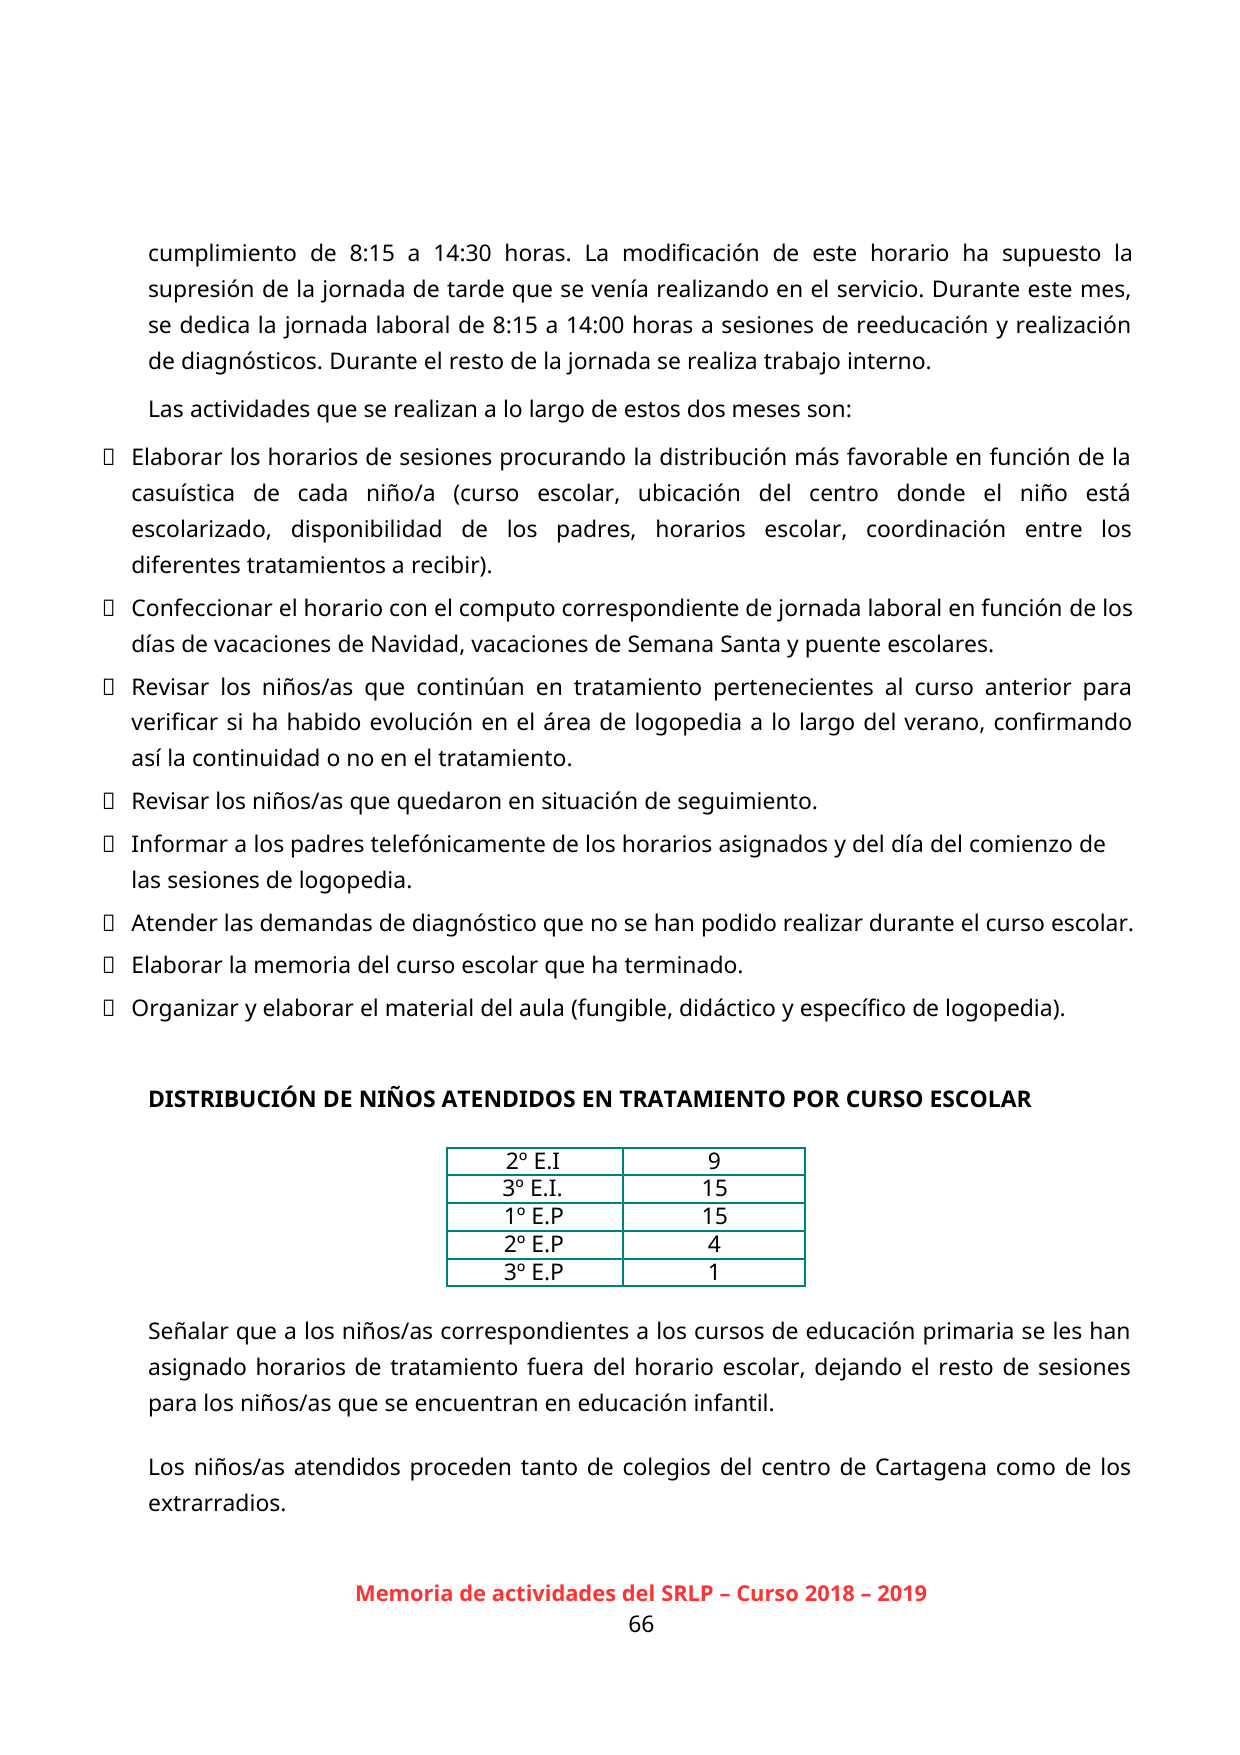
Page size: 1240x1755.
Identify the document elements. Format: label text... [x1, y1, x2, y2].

table_header 2º E.I [448, 1149, 622, 1174]
table_cell 1º E.P [448, 1204, 622, 1230]
table_cell 3º E.I. [448, 1176, 622, 1202]
list Elaborar la memoria del curso escolar que ha terminado. [102, 949, 1160, 980]
list Atender las demandas de diagnóstico que no se han podido realizar durante el curso escolar. [102, 906, 1160, 938]
text Los niños/as atendidos proceden tanto de colegios del centro de Cartagena como de los extrarradios. [148, 1451, 1132, 1518]
table_cell 4 [624, 1232, 804, 1257]
list Confeccionar el horario con el computo correspondiente de jornada laboral en función de los días de vacaciones de Navidad, vacaciones de Semana Santa y puente escolares. [102, 592, 1133, 659]
table_cell 3º E.P [448, 1260, 622, 1285]
table_header 9 [624, 1149, 804, 1174]
table_cell 1 [624, 1260, 804, 1285]
subtitle DISTRIBUCIÓN DE NIÑOS ATENDIDOS EN TRATAMIENTO POR CURSO ESCOLAR [148, 1082, 1160, 1114]
list Revisar los niños/as que quedaron en situación de seguimiento. [102, 785, 1160, 816]
table_cell 15 [624, 1176, 804, 1202]
list Informar a los padres telefónicamente de los horarios asignados y del día del comienzo de las sesiones de logopedia. [102, 828, 1132, 895]
list Elaborar los horarios de sesiones procurando la distribución más favorable en función de la casuística de cada niño/a (curso escolar, ubicación del centro donde el niño está escolarizado, disponibilidad de los padres, horarios escolar, coordinación entre los diferentes tratamientos a recibir). [102, 441, 1133, 580]
table_cell 15 [624, 1204, 804, 1230]
text Señalar que a los niños/as correspondientes a los cursos de educación primaria se les han asignado horarios de tratamiento fuera del horario escolar, dejando el resto de sesiones para los niños/as que se encuentran en educación infantil. [148, 1315, 1132, 1418]
list Revisar los niños/as que continúan en tratamiento pertenecientes al curso anterior para verificar si ha habido evolución en el área de logopedia a lo largo del verano, confirmando así la continuidad o no en el tratamiento. [102, 670, 1133, 773]
list Organizar y elaborar el material del aula (fungible, didáctico y específico de logopedia). [102, 991, 1160, 1023]
table_cell 2º E.P [448, 1232, 622, 1257]
text Las actividades que se realizan a lo largo de estos dos meses son: [148, 393, 1160, 424]
text cumplimiento de 8:15 a 14:30 horas. La modificación de este horario ha supuesto la supresión de la jornada de tarde que se venía realizando en el servicio. Durante este mes, se dedica la jornada laboral de 8:15 a 14:00 horas a sesiones de reeducación y realización de diagnósticos. Durante el resto de la jornada se realiza trabajo interno. [148, 237, 1133, 376]
